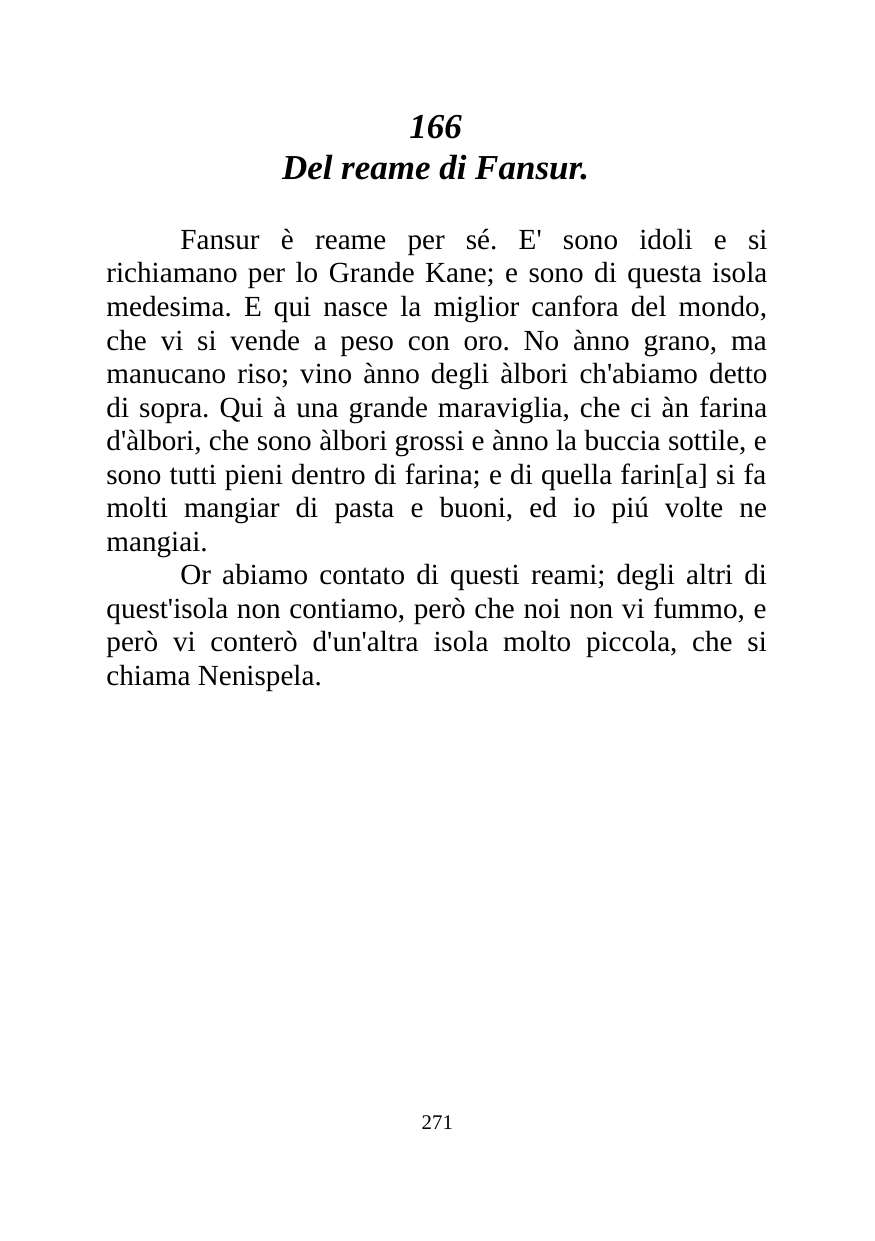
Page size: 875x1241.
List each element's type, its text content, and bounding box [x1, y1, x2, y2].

subtitle 166 Del reame di Fansur. [106, 106, 768, 187]
text Fansur è reame per sé. E' sono idoli e si richiamano per lo Grande Kane; e sono di questa isola medesima. E qui nasce la miglior canfora del mondo, che vi si vende a peso con oro. No ànno grano, ma manucano riso; vino ànno degli àlbori ch'abiamo detto di sopra. Qui à una grande maraviglia, che ci àn farina d'àlbori, che sono àlbori grossi e ànno la buccia sottile, e sono tutti pieni dentro di farina; e di quella farin[a] si fa molti mangiar di pasta e buoni, ed io piú volte ne mangiai. [106, 222, 768, 557]
text Or abiamo contato di questi reami; degli altri di quest'isola non contiamo, però che noi non vi fummo, e però vi conterò d'un'altra isola molto piccola, che si chiama Nenispela. [106, 557, 768, 692]
